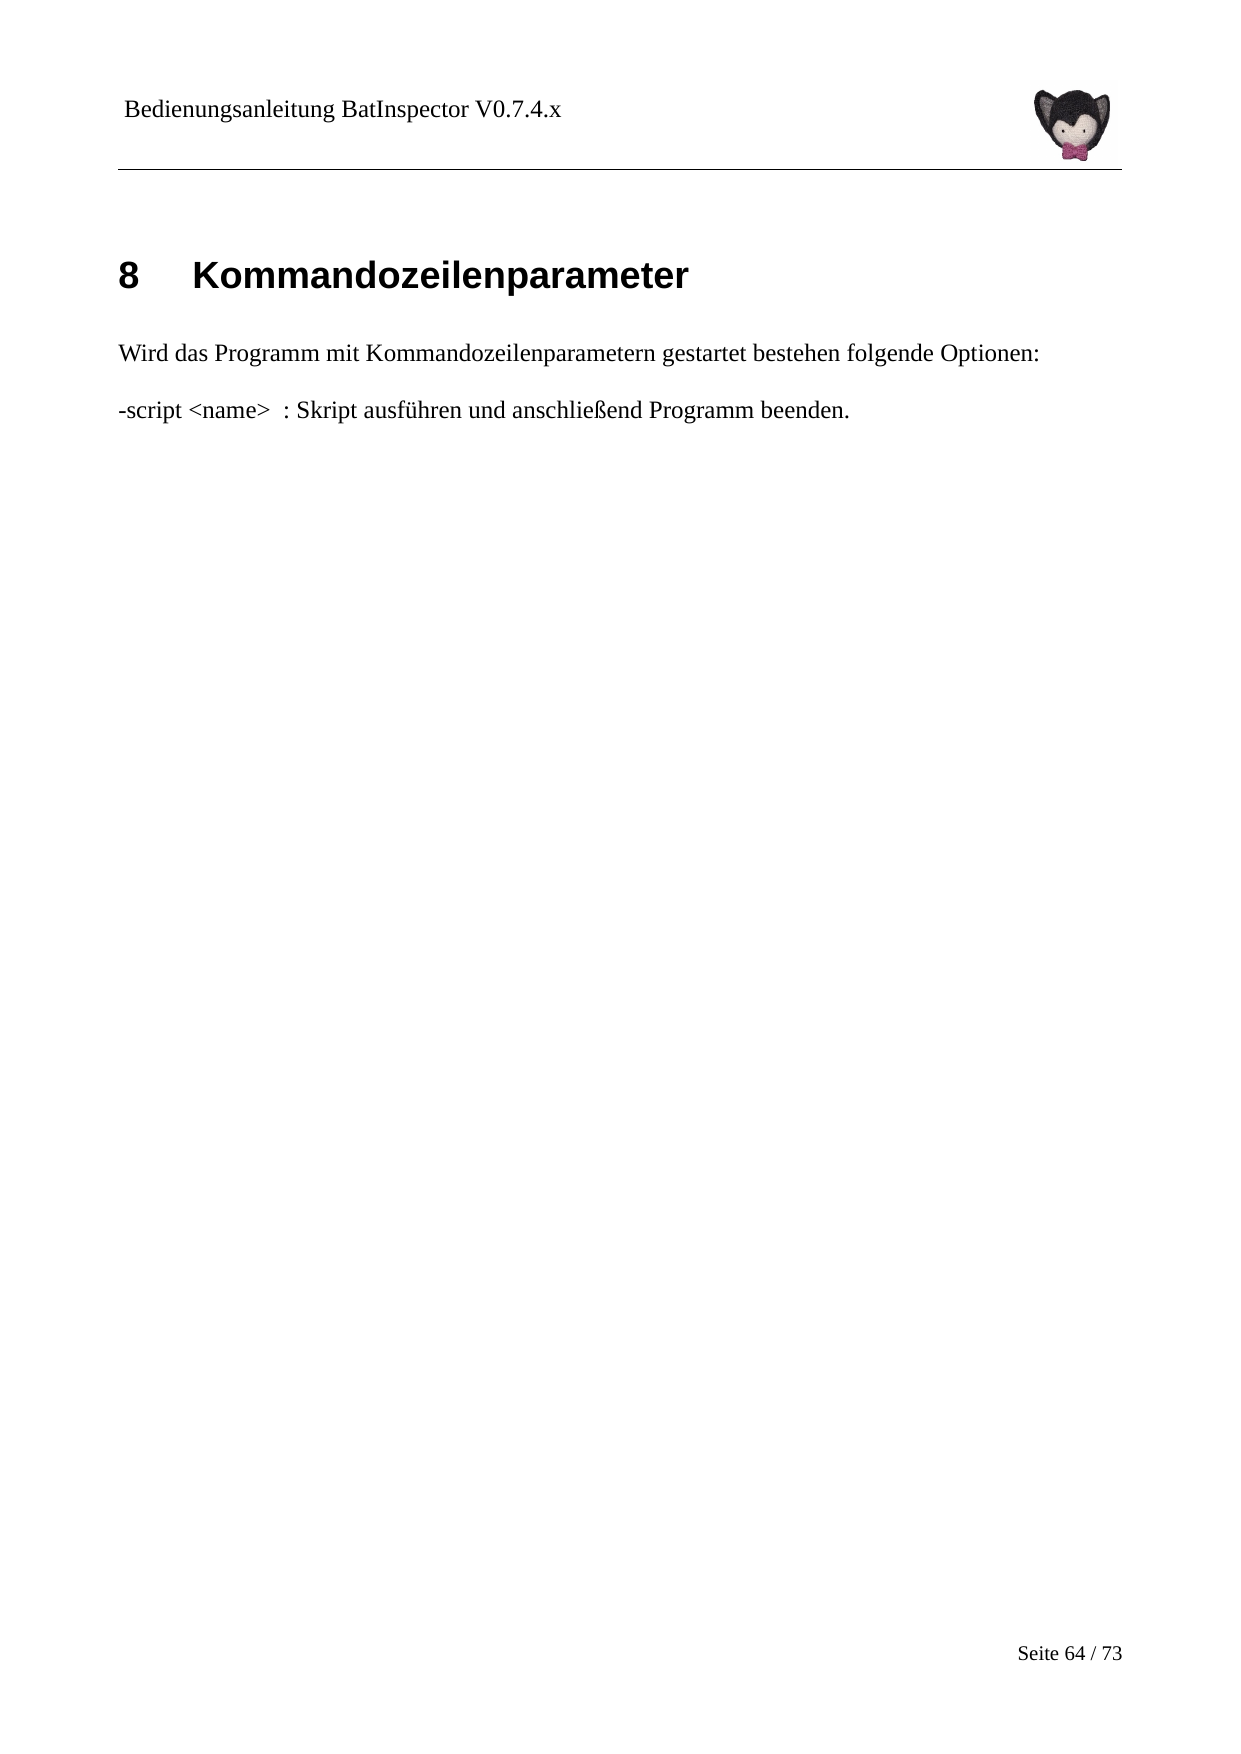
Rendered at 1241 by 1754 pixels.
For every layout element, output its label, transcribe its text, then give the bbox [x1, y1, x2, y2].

text -script <name> : Skript ausführen und anschließend Programm beenden. [118, 396, 1122, 424]
subtitle Kommandozeilenparameter [118, 253, 1122, 297]
picture [1030, 80, 1119, 169]
text Wird das Programm mit Kommandozeilenparametern gestartet bestehen folgende Optionen: [118, 338, 1122, 367]
